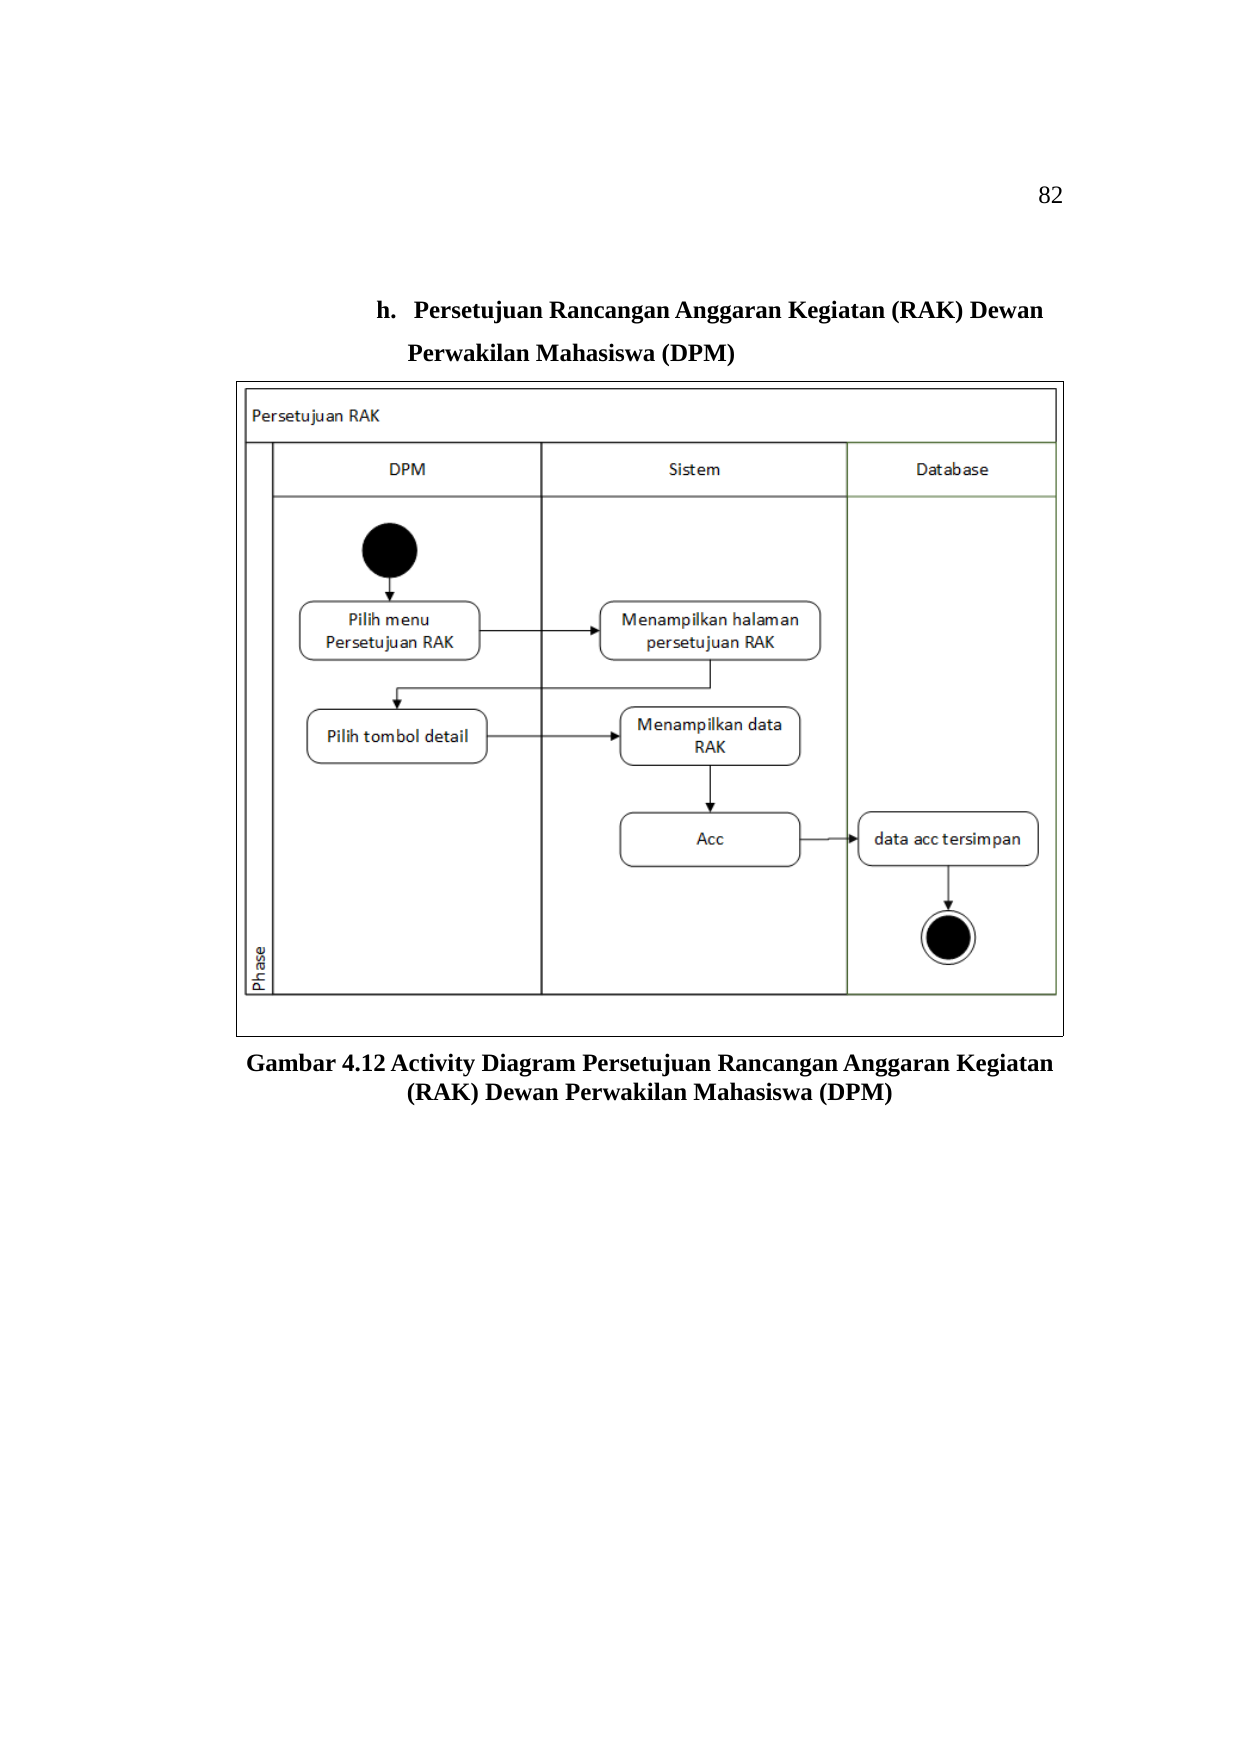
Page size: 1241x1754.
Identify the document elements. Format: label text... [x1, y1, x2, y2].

table_header [237, 382, 1063, 1036]
picture [242, 387, 1058, 1002]
list Persetujuan Rancangan Anggaran Kegiatan (RAK) Dewan Perwakilan Mahasiswa (DPM) [376, 295, 1063, 367]
text Gambar 4.12 Activity Diagram Persetujuan Rancangan Anggaran Kegiatan (RAK) Dewan Perwakilan Mahasiswa (DPM) [236, 1048, 1063, 1106]
